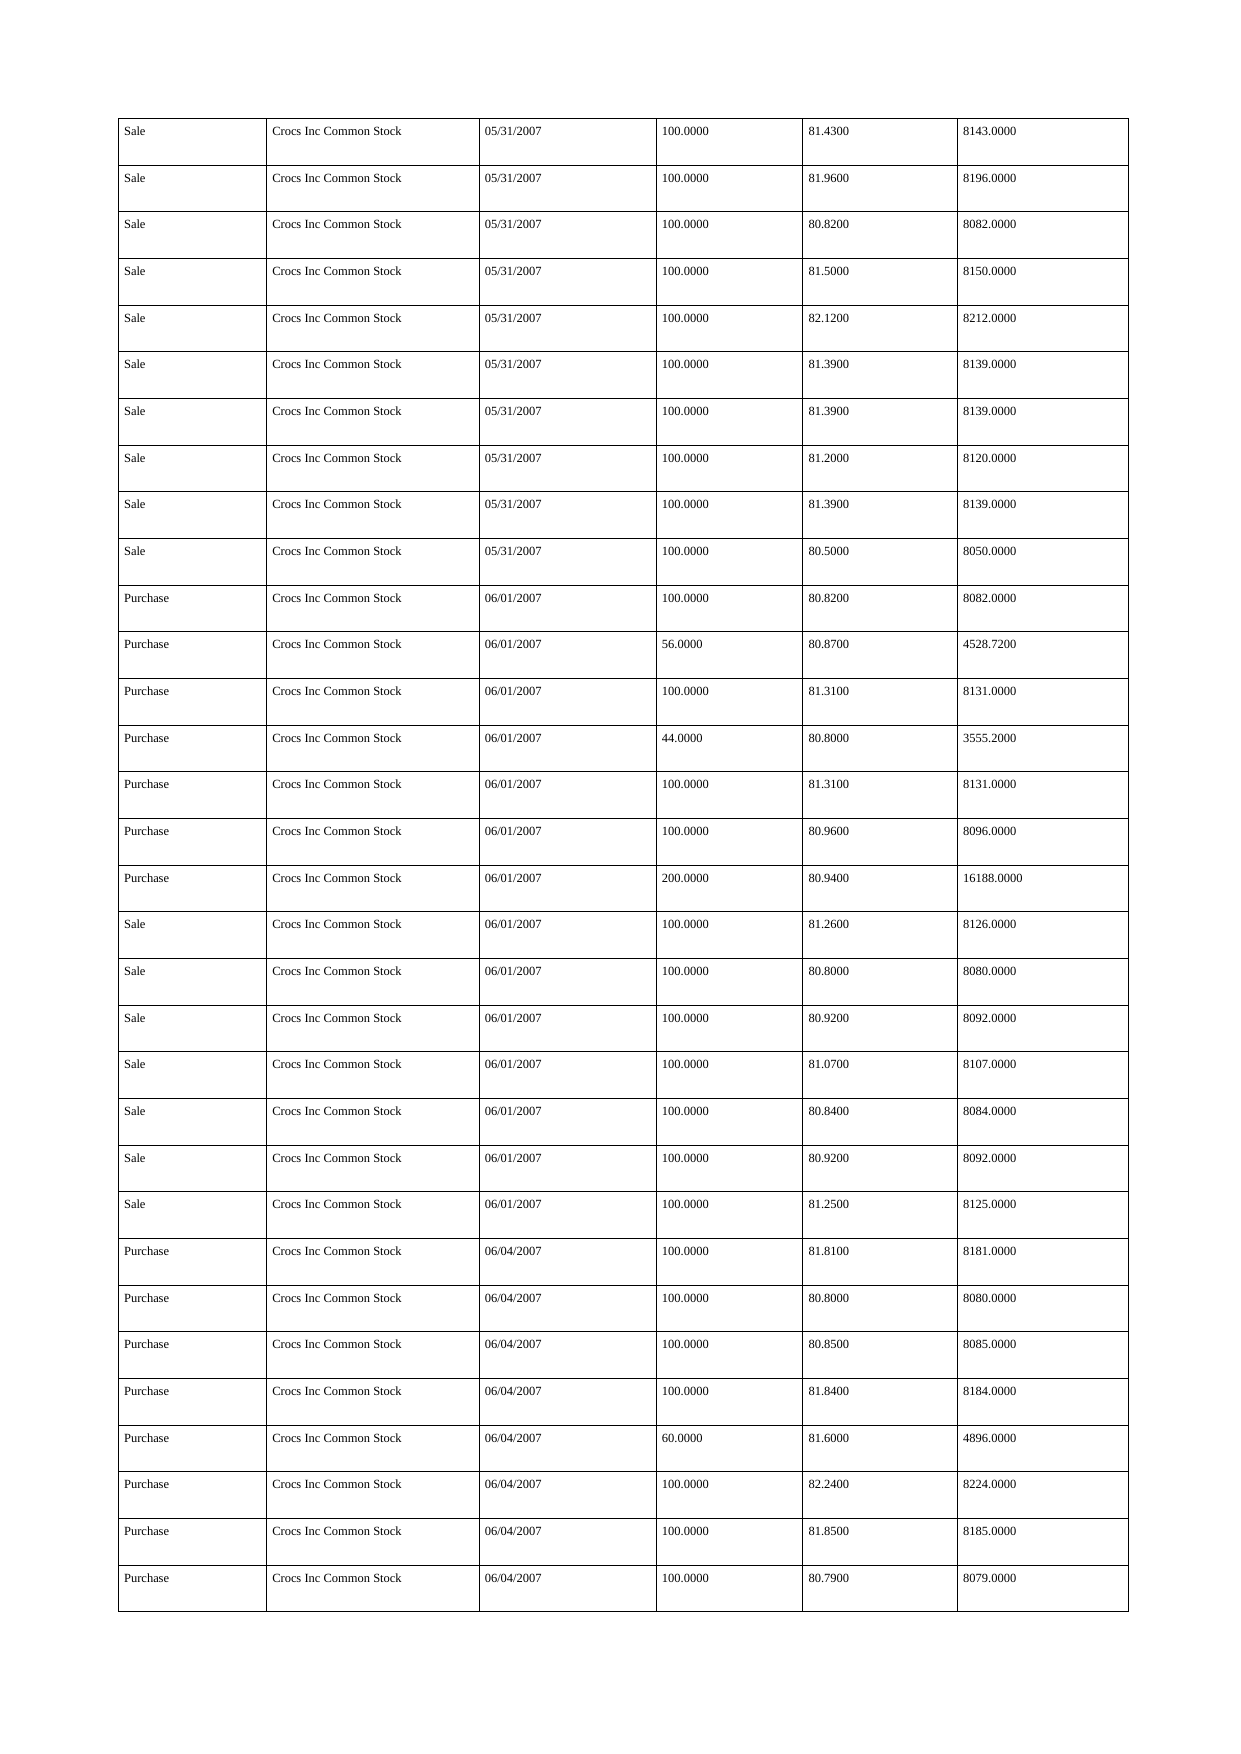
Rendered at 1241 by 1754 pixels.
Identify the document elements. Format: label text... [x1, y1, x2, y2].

table_cell Sale [119, 959, 266, 1005]
table_cell 8185.0000 [958, 1519, 1128, 1565]
table_cell 100.0000 [657, 679, 802, 725]
table_cell Crocs Inc Common Stock [267, 1426, 479, 1471]
table_cell 80.8200 [803, 586, 957, 631]
table_cell Crocs Inc Common Stock [267, 586, 479, 631]
table_cell Crocs Inc Common Stock [267, 679, 479, 725]
table_cell Purchase [119, 1332, 266, 1378]
table_cell Sale [119, 1146, 266, 1191]
table_cell 100.0000 [657, 1566, 802, 1611]
table_cell 81.5000 [803, 259, 957, 305]
table_cell 81.3100 [803, 772, 957, 818]
table_cell 3555.2000 [958, 726, 1128, 771]
table_cell Crocs Inc Common Stock [267, 632, 479, 678]
table_cell Crocs Inc Common Stock [267, 399, 479, 445]
table_cell 100.0000 [657, 1332, 802, 1378]
table_cell Crocs Inc Common Stock [267, 492, 479, 538]
table_cell 100.0000 [657, 772, 802, 818]
table_cell 8139.0000 [958, 492, 1128, 538]
table_cell 16188.0000 [958, 866, 1128, 911]
table_cell Sale [119, 212, 266, 258]
table_cell 8139.0000 [958, 399, 1128, 445]
table_cell 8184.0000 [958, 1379, 1128, 1425]
table_cell 06/01/2007 [480, 1052, 656, 1098]
table_cell 06/01/2007 [480, 726, 656, 771]
table_cell 06/04/2007 [480, 1286, 656, 1331]
table_cell Crocs Inc Common Stock [267, 912, 479, 958]
table_cell 100.0000 [657, 1519, 802, 1565]
table_cell 100.0000 [657, 1239, 802, 1285]
table_cell 100.0000 [657, 1006, 802, 1051]
table_cell Purchase [119, 1519, 266, 1565]
table_cell Purchase [119, 586, 266, 631]
table_cell 06/04/2007 [480, 1566, 656, 1611]
table_cell 8082.0000 [958, 212, 1128, 258]
table_cell 81.3900 [803, 352, 957, 398]
table_cell 80.8200 [803, 212, 957, 258]
table_cell 8092.0000 [958, 1006, 1128, 1051]
table_cell 100.0000 [657, 586, 802, 631]
table_cell 8079.0000 [958, 1566, 1128, 1611]
table_cell 100.0000 [657, 1192, 802, 1238]
table_cell 06/01/2007 [480, 1006, 656, 1051]
table_cell Sale [119, 1052, 266, 1098]
table_cell 4896.0000 [958, 1426, 1128, 1471]
table_cell 100.0000 [657, 819, 802, 865]
table_cell 06/04/2007 [480, 1472, 656, 1518]
table_cell 05/31/2007 [480, 259, 656, 305]
table_cell Crocs Inc Common Stock [267, 1052, 479, 1098]
table_cell 100.0000 [657, 212, 802, 258]
table_cell Crocs Inc Common Stock [267, 1192, 479, 1238]
table_cell 8150.0000 [958, 259, 1128, 305]
table_cell 80.8000 [803, 1286, 957, 1331]
table_cell 80.8000 [803, 959, 957, 1005]
table_cell 81.8100 [803, 1239, 957, 1285]
table_cell Crocs Inc Common Stock [267, 352, 479, 398]
table_cell Purchase [119, 632, 266, 678]
table_cell Sale [119, 1099, 266, 1145]
table_cell 06/01/2007 [480, 819, 656, 865]
table_cell Purchase [119, 1239, 266, 1285]
table_cell Sale [119, 446, 266, 491]
table_cell Sale [119, 119, 266, 165]
table_cell 8092.0000 [958, 1146, 1128, 1191]
table_cell 100.0000 [657, 1472, 802, 1518]
table_cell Crocs Inc Common Stock [267, 166, 479, 211]
table_cell 100.0000 [657, 1052, 802, 1098]
table_cell 8139.0000 [958, 352, 1128, 398]
table_cell 06/01/2007 [480, 679, 656, 725]
table_cell 8080.0000 [958, 1286, 1128, 1331]
table_cell 44.0000 [657, 726, 802, 771]
table_cell 100.0000 [657, 399, 802, 445]
table_cell 8212.0000 [958, 306, 1128, 351]
table_cell 81.2000 [803, 446, 957, 491]
table_cell 100.0000 [657, 306, 802, 351]
table_cell 06/01/2007 [480, 1146, 656, 1191]
table_cell 8085.0000 [958, 1332, 1128, 1378]
table_cell 8080.0000 [958, 959, 1128, 1005]
table_cell 80.9200 [803, 1146, 957, 1191]
table_cell 8224.0000 [958, 1472, 1128, 1518]
table_cell Sale [119, 539, 266, 585]
table_cell 8181.0000 [958, 1239, 1128, 1285]
table_cell 05/31/2007 [480, 399, 656, 445]
table_cell 100.0000 [657, 352, 802, 398]
table_cell 8107.0000 [958, 1052, 1128, 1098]
table_cell 81.0700 [803, 1052, 957, 1098]
table_cell Crocs Inc Common Stock [267, 1099, 479, 1145]
table_cell 06/01/2007 [480, 1192, 656, 1238]
table_cell Purchase [119, 1472, 266, 1518]
table_cell 100.0000 [657, 166, 802, 211]
table_cell 06/01/2007 [480, 1099, 656, 1145]
table_cell 60.0000 [657, 1426, 802, 1471]
table_cell 80.9200 [803, 1006, 957, 1051]
table_cell 100.0000 [657, 492, 802, 538]
table_cell 05/31/2007 [480, 166, 656, 211]
table_cell 100.0000 [657, 1286, 802, 1331]
table_cell 81.6000 [803, 1426, 957, 1471]
table_cell 06/01/2007 [480, 912, 656, 958]
table_cell 06/01/2007 [480, 866, 656, 911]
table_cell Purchase [119, 726, 266, 771]
table_cell 80.5000 [803, 539, 957, 585]
table_cell Crocs Inc Common Stock [267, 1332, 479, 1378]
table_cell 81.8500 [803, 1519, 957, 1565]
table_cell 8120.0000 [958, 446, 1128, 491]
table_cell 81.2500 [803, 1192, 957, 1238]
table_cell Crocs Inc Common Stock [267, 1006, 479, 1051]
table_cell 06/04/2007 [480, 1519, 656, 1565]
table_cell 8196.0000 [958, 166, 1128, 211]
table_cell Sale [119, 352, 266, 398]
table_cell 8143.0000 [958, 119, 1128, 165]
table_cell Crocs Inc Common Stock [267, 119, 479, 165]
table_cell 200.0000 [657, 866, 802, 911]
table_cell 05/31/2007 [480, 492, 656, 538]
table_cell Sale [119, 1006, 266, 1051]
table_cell Sale [119, 306, 266, 351]
table_cell Purchase [119, 1379, 266, 1425]
table_cell Crocs Inc Common Stock [267, 446, 479, 491]
table_cell 06/04/2007 [480, 1239, 656, 1285]
table_cell 06/04/2007 [480, 1379, 656, 1425]
table_cell 05/31/2007 [480, 539, 656, 585]
table_cell 06/01/2007 [480, 772, 656, 818]
table_cell 100.0000 [657, 1379, 802, 1425]
table_cell 06/04/2007 [480, 1426, 656, 1471]
table_cell 8050.0000 [958, 539, 1128, 585]
table_cell 81.9600 [803, 166, 957, 211]
table_cell 82.2400 [803, 1472, 957, 1518]
table_cell 80.8400 [803, 1099, 957, 1145]
table_cell 06/01/2007 [480, 959, 656, 1005]
table_cell 8096.0000 [958, 819, 1128, 865]
table_cell 82.1200 [803, 306, 957, 351]
table_cell 80.8500 [803, 1332, 957, 1378]
table_cell 8082.0000 [958, 586, 1128, 631]
table_cell Crocs Inc Common Stock [267, 1472, 479, 1518]
table_cell 80.7900 [803, 1566, 957, 1611]
table_cell Crocs Inc Common Stock [267, 1379, 479, 1425]
table_cell Sale [119, 1192, 266, 1238]
table_cell Crocs Inc Common Stock [267, 1519, 479, 1565]
table_cell 06/04/2007 [480, 1332, 656, 1378]
table_cell 06/01/2007 [480, 586, 656, 631]
table_cell Crocs Inc Common Stock [267, 866, 479, 911]
table_cell Crocs Inc Common Stock [267, 1566, 479, 1611]
table_cell 8126.0000 [958, 912, 1128, 958]
table_cell 05/31/2007 [480, 352, 656, 398]
table_cell Purchase [119, 866, 266, 911]
table_cell Crocs Inc Common Stock [267, 306, 479, 351]
table_cell 100.0000 [657, 1146, 802, 1191]
table_cell Sale [119, 492, 266, 538]
table_cell Crocs Inc Common Stock [267, 1286, 479, 1331]
table_cell 80.8700 [803, 632, 957, 678]
table_cell 06/01/2007 [480, 632, 656, 678]
table_cell Crocs Inc Common Stock [267, 959, 479, 1005]
table_cell 80.9600 [803, 819, 957, 865]
table_cell 100.0000 [657, 959, 802, 1005]
table_cell 8125.0000 [958, 1192, 1128, 1238]
table_cell Crocs Inc Common Stock [267, 726, 479, 771]
table_cell Purchase [119, 679, 266, 725]
table_cell 81.3100 [803, 679, 957, 725]
table_cell 100.0000 [657, 539, 802, 585]
table_cell 81.8400 [803, 1379, 957, 1425]
table_cell 8084.0000 [958, 1099, 1128, 1145]
table_cell 80.8000 [803, 726, 957, 771]
table_cell Crocs Inc Common Stock [267, 772, 479, 818]
table_cell 100.0000 [657, 912, 802, 958]
table_cell 81.2600 [803, 912, 957, 958]
table_cell Sale [119, 259, 266, 305]
table_cell 100.0000 [657, 259, 802, 305]
table_cell 100.0000 [657, 446, 802, 491]
table_cell Sale [119, 166, 266, 211]
table_cell 81.4300 [803, 119, 957, 165]
table_cell 05/31/2007 [480, 306, 656, 351]
table_cell Sale [119, 399, 266, 445]
table_cell Purchase [119, 772, 266, 818]
table_cell 8131.0000 [958, 772, 1128, 818]
table_cell 05/31/2007 [480, 212, 656, 258]
table_cell Purchase [119, 1566, 266, 1611]
table_cell Crocs Inc Common Stock [267, 1239, 479, 1285]
table_cell 100.0000 [657, 119, 802, 165]
table_cell 05/31/2007 [480, 446, 656, 491]
table_cell 80.9400 [803, 866, 957, 911]
table_cell 81.3900 [803, 399, 957, 445]
table_cell 56.0000 [657, 632, 802, 678]
table_cell 4528.7200 [958, 632, 1128, 678]
table_cell Crocs Inc Common Stock [267, 539, 479, 585]
table_cell 8131.0000 [958, 679, 1128, 725]
table_cell 81.3900 [803, 492, 957, 538]
table_cell Crocs Inc Common Stock [267, 819, 479, 865]
table_cell 05/31/2007 [480, 119, 656, 165]
table_cell Crocs Inc Common Stock [267, 212, 479, 258]
table_cell Purchase [119, 1286, 266, 1331]
table_cell Purchase [119, 1426, 266, 1471]
table_cell 100.0000 [657, 1099, 802, 1145]
table_cell Sale [119, 912, 266, 958]
table_cell Crocs Inc Common Stock [267, 1146, 479, 1191]
table_cell Crocs Inc Common Stock [267, 259, 479, 305]
table_cell Purchase [119, 819, 266, 865]
